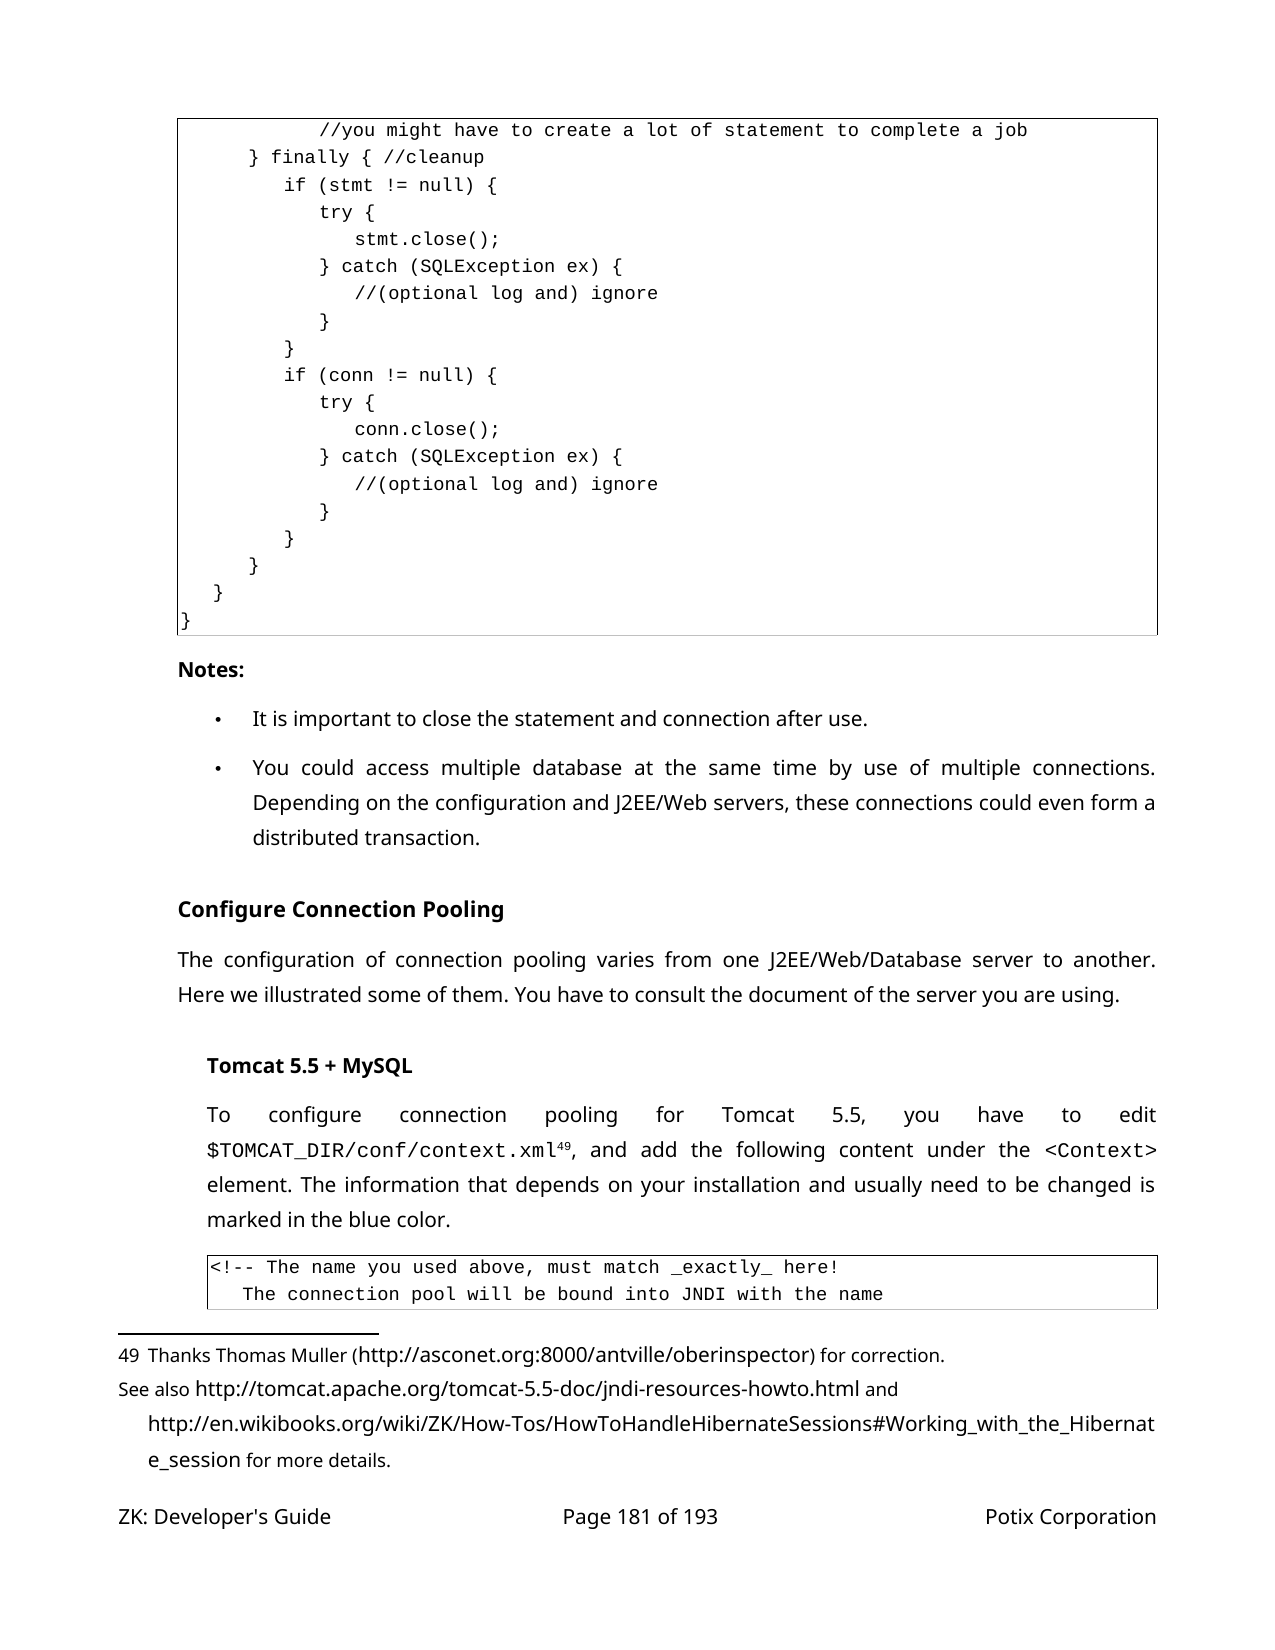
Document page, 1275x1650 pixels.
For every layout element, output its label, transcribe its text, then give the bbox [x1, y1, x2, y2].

list You could access multiple database at the same time by use of multiple connections. Depending on the configuration and J2EE/Web servers, these connections could even form a distributed transaction. [215, 753, 1157, 852]
list It is important to close the statement and connection after use. [215, 704, 1157, 732]
text } [178, 580, 1157, 604]
text //(optional log and) ignore [178, 281, 1157, 306]
text } [178, 553, 1157, 577]
text //you might have to create a lot of statement to complete a job [178, 119, 1157, 142]
text stmt.close(); [178, 227, 1157, 251]
text } [178, 308, 1157, 333]
text Thanks Thomas Muller (http://asconet.org:8000/antville/oberinspector) for correction. [118, 1340, 1157, 1368]
text Notes: [177, 655, 1157, 684]
text //(optional log and) ignore [178, 472, 1157, 496]
text if (conn != null) { [178, 363, 1157, 387]
text See also http://tomcat.apache.org/tomcat-5.5-doc/jndi-resources-howto.html and http://en.wikibooks.org/wiki/ZK/How-Tos/HowToHandleHibernateSessions#Working_with_the_Hibernate_session for more details. [118, 1374, 1157, 1473]
text } finally { //cleanup [178, 145, 1157, 169]
text <!-- The name you used above, must match _exactly_ here! [208, 1256, 1157, 1279]
text The connection pool will be bound into JNDI with the name [208, 1282, 1157, 1309]
text conn.close(); [178, 417, 1157, 441]
text try { [178, 390, 1157, 414]
text } catch (SQLException ex) { [178, 444, 1157, 469]
text if (stmt != null) { [178, 172, 1157, 197]
text To configure connection pooling for Tomcat 5.5, you have to edit $TOMCAT_DIR/conf/context.xml, and add the following content under the <Context> element. The information that depends on your installation and usually need to be changed is marked in the blue color. [207, 1100, 1157, 1234]
text } [178, 336, 1157, 360]
subtitle Tomcat 5.5 + MySQL [207, 1051, 1157, 1079]
subtitle Configure Connection Pooling [177, 894, 1157, 924]
text } catch (SQLException ex) { [178, 254, 1157, 278]
text try { [178, 200, 1157, 224]
text The configuration of connection pooling varies from one J2EE/Web/Database server to another. Here we illustrated some of them. You have to consult the document of the server you are using. [177, 945, 1157, 1008]
text } [178, 526, 1157, 550]
text } [178, 607, 1157, 635]
text } [178, 499, 1157, 523]
